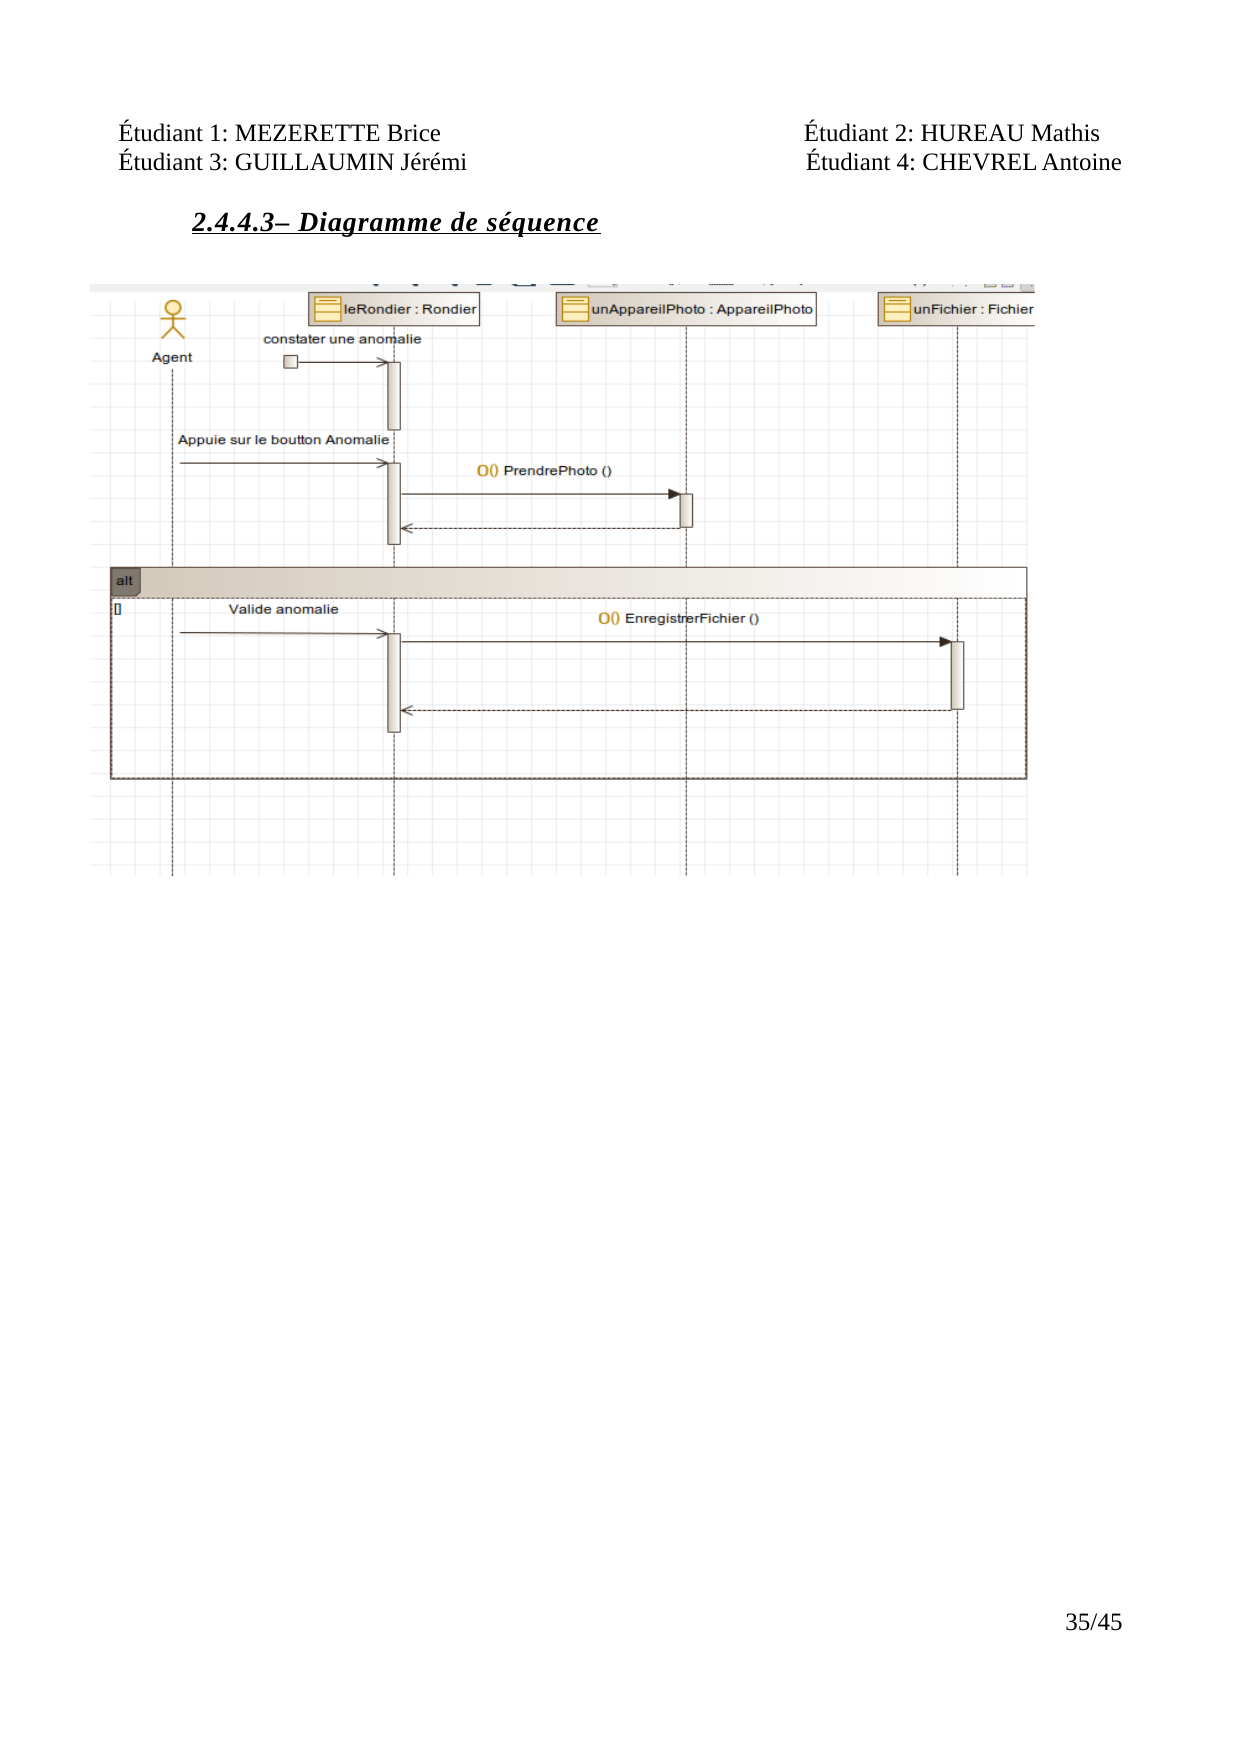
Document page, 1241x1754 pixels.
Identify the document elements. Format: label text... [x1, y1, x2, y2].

subtitle 2.4.4.3– Diagramme de séquence [118, 205, 1122, 237]
picture [89, 284, 1035, 876]
